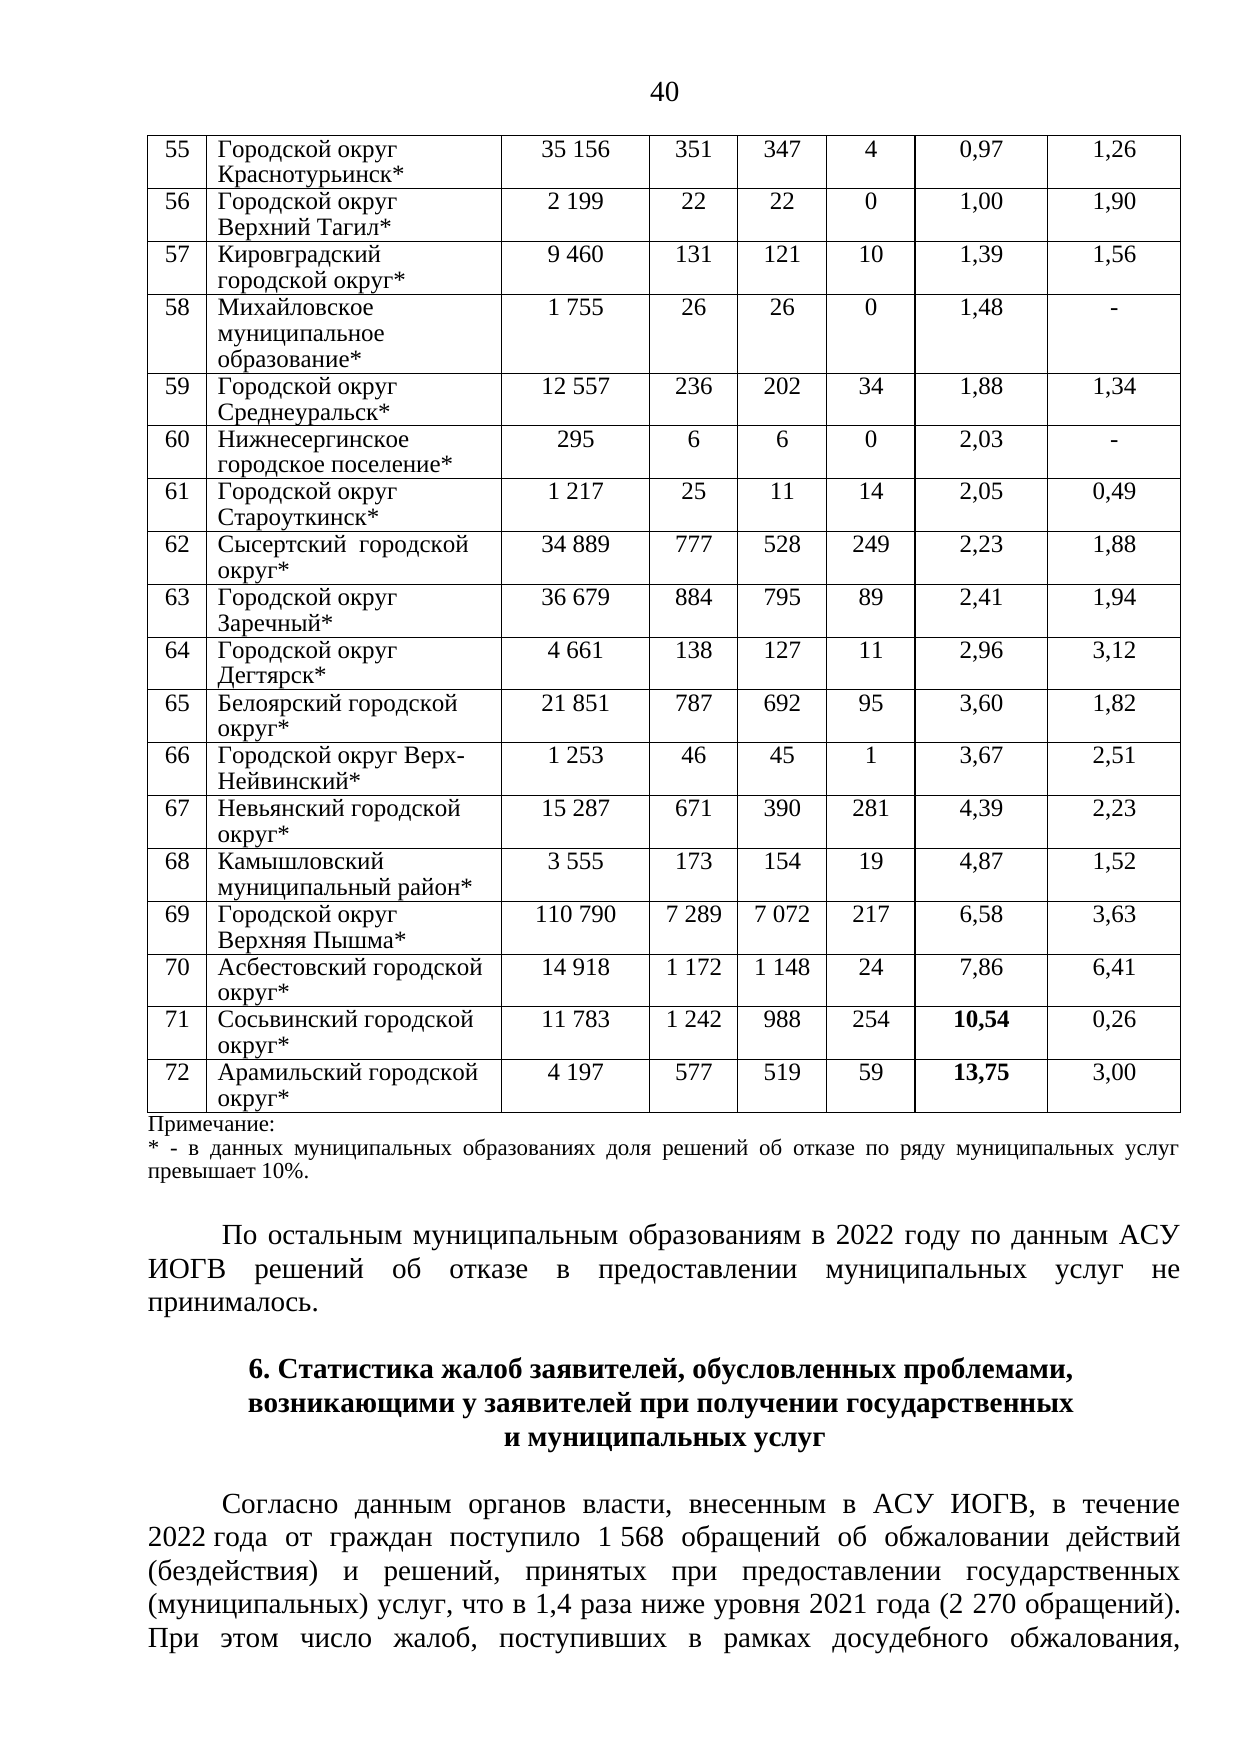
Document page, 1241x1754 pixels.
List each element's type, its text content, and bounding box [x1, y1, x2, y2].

table_cell - [1048, 426, 1180, 478]
table_cell 1,48 [916, 295, 1047, 372]
table_cell 127 [738, 638, 826, 689]
table_cell 4 661 [502, 638, 649, 689]
table_cell 69 [148, 902, 206, 953]
table_cell 671 [650, 796, 737, 848]
table_cell Асбестовский городской округ* [207, 955, 501, 1006]
table_cell 2,41 [916, 585, 1047, 637]
table_cell 34 [827, 374, 914, 425]
table_cell 60 [148, 426, 206, 478]
table_cell 1,82 [1048, 690, 1180, 742]
table_cell 15 287 [502, 796, 649, 848]
table_cell 26 [738, 295, 826, 372]
table_cell 6 [738, 426, 826, 478]
table_cell 95 [827, 690, 914, 742]
table_cell 795 [738, 585, 826, 637]
table_cell 24 [827, 955, 914, 1006]
table_cell 19 [827, 849, 914, 901]
table_cell 3 555 [502, 849, 649, 901]
table_cell 249 [827, 532, 914, 584]
table_cell 519 [738, 1060, 826, 1112]
table_cell 1,26 [1048, 136, 1180, 188]
table_cell 46 [650, 743, 737, 795]
table_cell Нижнесергинское городское поселение* [207, 426, 501, 478]
table_cell 45 [738, 743, 826, 795]
table_cell 64 [148, 638, 206, 689]
table_cell 55 [148, 136, 206, 188]
table_cell 67 [148, 796, 206, 848]
table_cell 110 790 [502, 902, 649, 953]
table_cell 154 [738, 849, 826, 901]
table_cell 2,96 [916, 638, 1047, 689]
table_cell 1 217 [502, 479, 649, 531]
table_cell 10 [827, 242, 914, 294]
table_cell 71 [148, 1007, 206, 1059]
table_cell 7,86 [916, 955, 1047, 1006]
table_cell Городской округ Верх-Нейвинский* [207, 743, 501, 795]
table_cell 2,23 [1048, 796, 1180, 848]
table_cell 1 148 [738, 955, 826, 1006]
table_cell 6,41 [1048, 955, 1180, 1006]
table_cell 14 [827, 479, 914, 531]
table_cell 347 [738, 136, 826, 188]
table_cell 7 289 [650, 902, 737, 953]
table_cell Городской округ Среднеуральск* [207, 374, 501, 425]
table_cell 173 [650, 849, 737, 901]
table_cell 7 072 [738, 902, 826, 953]
table_cell 11 783 [502, 1007, 649, 1059]
table_cell 13,75 [916, 1060, 1047, 1112]
table_cell 390 [738, 796, 826, 848]
table_cell 14 918 [502, 955, 649, 1006]
table_cell 1,90 [1048, 189, 1180, 241]
table_cell 0,97 [916, 136, 1047, 188]
table_cell 70 [148, 955, 206, 1006]
table_cell 63 [148, 585, 206, 637]
table_cell 11 [738, 479, 826, 531]
table_cell 12 557 [502, 374, 649, 425]
table_cell 3,00 [1048, 1060, 1180, 1112]
table_cell 1,39 [916, 242, 1047, 294]
table_cell 2 199 [502, 189, 649, 241]
table_cell 2,05 [916, 479, 1047, 531]
table_cell Сосьвинский городской округ* [207, 1007, 501, 1059]
text Согласно данным органов власти, внесенным в АСУ ИОГВ, в течение 2022 года от граждан поступило 1 568 обращений об обжаловании действий (бездействия) и решений, принятых при предоставлении государственных (муниципальных) услуг, что в 1,4 раза ниже уровня 2021 года (2 270 обращений). При этом число жалоб, поступивших в рамках досудебного обжалования, [148, 1486, 1181, 1653]
table_cell Городской округ Дегтярск* [207, 638, 501, 689]
table_cell 121 [738, 242, 826, 294]
table_cell 1,52 [1048, 849, 1180, 901]
table_cell 295 [502, 426, 649, 478]
table_cell 4 197 [502, 1060, 649, 1112]
table_cell 4 [827, 136, 914, 188]
table_cell 1,56 [1048, 242, 1180, 294]
text Примечание: [148, 1113, 1181, 1137]
text 6. Статистика жалоб заявителей, обусловленных проблемами, возникающими у заявителей при получении государственных и муниципальных услуг [148, 1352, 1181, 1452]
table_cell 11 [827, 638, 914, 689]
table_cell 1 [827, 743, 914, 795]
table_cell 4,39 [916, 796, 1047, 848]
table_cell 787 [650, 690, 737, 742]
table_cell 3,67 [916, 743, 1047, 795]
table_cell 0,26 [1048, 1007, 1180, 1059]
table_cell 72 [148, 1060, 206, 1112]
table_cell 1,88 [1048, 532, 1180, 584]
table_cell 6,58 [916, 902, 1047, 953]
table_cell 988 [738, 1007, 826, 1059]
table_cell Белоярский городской округ* [207, 690, 501, 742]
table_cell 0 [827, 426, 914, 478]
table_cell 26 [650, 295, 737, 372]
table_cell 236 [650, 374, 737, 425]
table_cell Городской округ Верхняя Пышма* [207, 902, 501, 953]
table_cell 36 679 [502, 585, 649, 637]
table_cell 21 851 [502, 690, 649, 742]
table_cell 217 [827, 902, 914, 953]
table_cell 68 [148, 849, 206, 901]
table_cell Городской округ Верхний Тагил* [207, 189, 501, 241]
table_cell 89 [827, 585, 914, 637]
table_cell 62 [148, 532, 206, 584]
table_cell 692 [738, 690, 826, 742]
table_cell 10,54 [916, 1007, 1047, 1059]
table_cell Кировградский городской округ* [207, 242, 501, 294]
table_cell Городской округ Заречный* [207, 585, 501, 637]
table_cell 59 [148, 374, 206, 425]
table_cell 138 [650, 638, 737, 689]
table_cell 22 [738, 189, 826, 241]
table_cell 66 [148, 743, 206, 795]
table_cell 34 889 [502, 532, 649, 584]
table_cell 59 [827, 1060, 914, 1112]
table_cell Городской округ Староуткинск* [207, 479, 501, 531]
table_cell 254 [827, 1007, 914, 1059]
table_cell 351 [650, 136, 737, 188]
table_cell Сысертский городской округ* [207, 532, 501, 584]
table_cell 0 [827, 189, 914, 241]
table_cell 35 156 [502, 136, 649, 188]
table_cell 2,51 [1048, 743, 1180, 795]
table_cell 57 [148, 242, 206, 294]
table_cell 6 [650, 426, 737, 478]
table_cell 1,34 [1048, 374, 1180, 425]
table_cell 65 [148, 690, 206, 742]
table_cell 577 [650, 1060, 737, 1112]
table_cell 58 [148, 295, 206, 372]
table_cell 4,87 [916, 849, 1047, 901]
table_cell Арамильский городской округ* [207, 1060, 501, 1112]
table_cell 777 [650, 532, 737, 584]
table_cell - [1048, 295, 1180, 372]
table_cell 1 253 [502, 743, 649, 795]
table_cell Михайловское муниципальное образование* [207, 295, 501, 372]
table_cell 2,23 [916, 532, 1047, 584]
table_cell 281 [827, 796, 914, 848]
table_cell 0 [827, 295, 914, 372]
text По остальным муниципальным образованиям в 2022 году по данным АСУ ИОГВ решений об отказе в предоставлении муниципальных услуг не принималось. [148, 1217, 1181, 1318]
table_cell 3,63 [1048, 902, 1180, 953]
table_cell Камышловский муниципальный район* [207, 849, 501, 901]
table_cell 1,94 [1048, 585, 1180, 637]
table_cell 22 [650, 189, 737, 241]
table_cell 1 755 [502, 295, 649, 372]
table_cell 131 [650, 242, 737, 294]
table_cell 2,03 [916, 426, 1047, 478]
table_cell 528 [738, 532, 826, 584]
table_cell 1 172 [650, 955, 737, 1006]
table_cell 3,60 [916, 690, 1047, 742]
table_cell 202 [738, 374, 826, 425]
text * - в данных муниципальных образованиях доля решений об отказе по ряду муниципальных услуг превышает 10%. [148, 1137, 1181, 1184]
table_cell 1 242 [650, 1007, 737, 1059]
table_cell 1,00 [916, 189, 1047, 241]
table_cell 3,12 [1048, 638, 1180, 689]
table_cell 0,49 [1048, 479, 1180, 531]
table_cell 25 [650, 479, 737, 531]
table_cell 56 [148, 189, 206, 241]
table_cell Городской округ Краснотурьинск* [207, 136, 501, 188]
table_cell 1,88 [916, 374, 1047, 425]
table_cell Невьянский городской округ* [207, 796, 501, 848]
table_cell 9 460 [502, 242, 649, 294]
table_cell 884 [650, 585, 737, 637]
table_cell 61 [148, 479, 206, 531]
